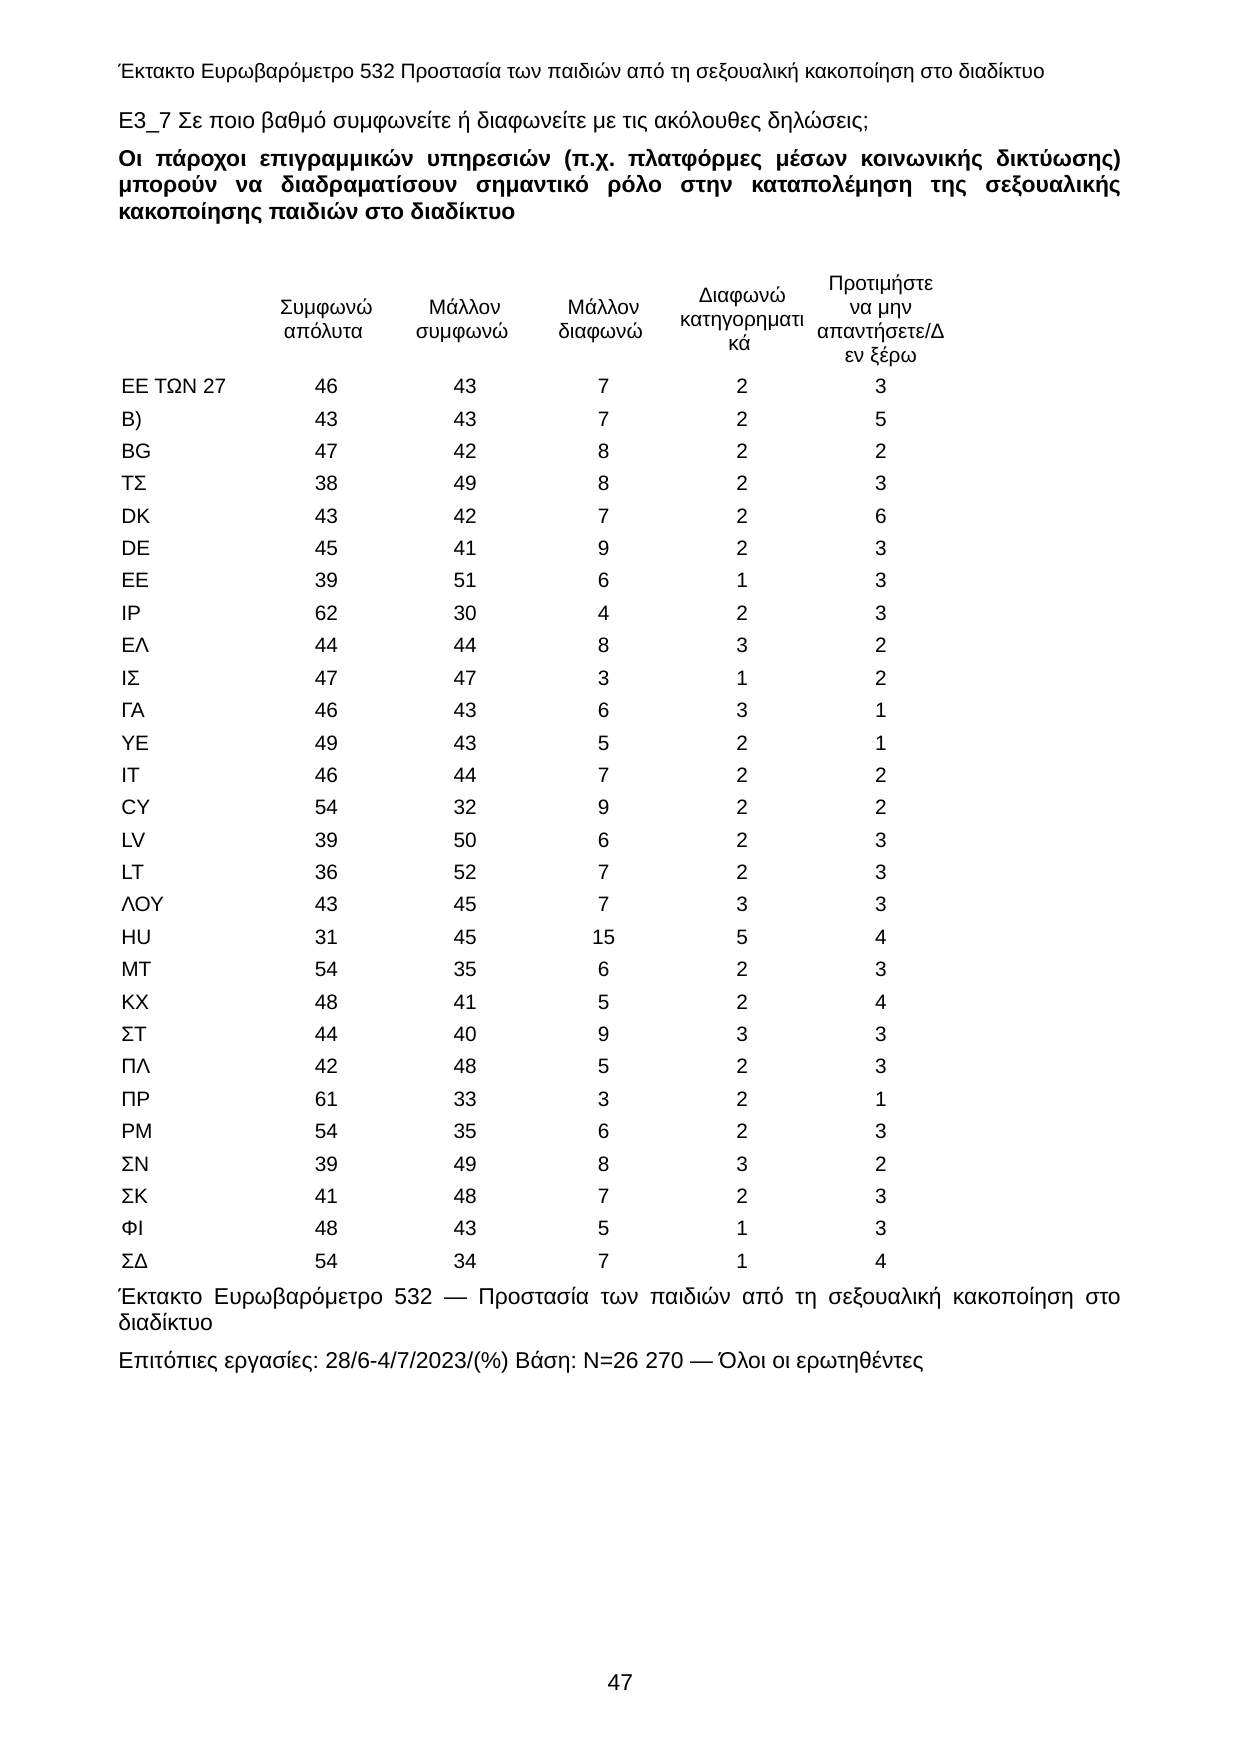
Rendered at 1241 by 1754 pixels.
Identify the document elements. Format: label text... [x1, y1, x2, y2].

table_cell 7 [534, 856, 673, 888]
table_cell 3 [811, 1180, 950, 1212]
table_cell 7 [534, 370, 673, 402]
table_cell 43 [395, 726, 534, 758]
table_cell 44 [257, 629, 395, 661]
table_cell 2 [673, 435, 811, 467]
table_cell 45 [257, 532, 395, 564]
table_cell 43 [257, 888, 395, 921]
table_cell 3 [811, 1115, 950, 1147]
table_cell 44 [395, 629, 534, 661]
table_cell ΜΤ [118, 953, 257, 985]
table_cell ΣΤ [118, 1018, 257, 1050]
table_cell 2 [811, 791, 950, 823]
table_cell 40 [395, 1018, 534, 1050]
table_cell 2 [673, 1115, 811, 1147]
table_cell ΣΝ [118, 1147, 257, 1180]
table_cell 45 [395, 888, 534, 921]
table_cell 2 [811, 1147, 950, 1180]
table_cell 2 [811, 435, 950, 467]
table_cell 1 [673, 564, 811, 597]
table_cell 44 [257, 1018, 395, 1050]
table_cell 41 [395, 985, 534, 1018]
table_cell 43 [257, 402, 395, 434]
table_cell 42 [395, 499, 534, 532]
table_cell ΙΡ [118, 597, 257, 629]
table_cell 30 [395, 597, 534, 629]
table_cell 54 [257, 1245, 395, 1277]
text Οι πάροχοι επιγραμμικών υπηρεσιών (π.χ. πλατφόρμες μέσων κοινωνικής δικτύωσης) μπορούν να διαδραματίσουν σημαντικό ρόλο στην καταπολέμηση της σεξουαλικής κακοποίησης παιδιών στο διαδίκτυο [118, 145, 1122, 224]
table_cell ΤΣ [118, 467, 257, 499]
table_cell HU [118, 921, 257, 953]
table_cell ΠΡ [118, 1083, 257, 1115]
table_cell ΙΣ [118, 661, 257, 694]
table_cell 48 [257, 985, 395, 1018]
table_cell 2 [673, 370, 811, 402]
table_cell ΥΕ [118, 726, 257, 758]
table_cell 4 [534, 597, 673, 629]
table_cell 3 [673, 694, 811, 726]
text Ε3_7 Σε ποιο βαθμό συμφωνείτε ή διαφωνείτε με τις ακόλουθες δηλώσεις; [118, 107, 1122, 133]
table_cell 6 [534, 694, 673, 726]
table_cell 3 [811, 1212, 950, 1244]
table_cell 54 [257, 953, 395, 985]
table_cell 5 [534, 1212, 673, 1244]
table_cell 54 [257, 1115, 395, 1147]
table_cell 2 [673, 953, 811, 985]
table_cell 5 [673, 921, 811, 953]
table_cell 6 [534, 1115, 673, 1147]
table_cell 52 [395, 856, 534, 888]
table_cell 43 [395, 1212, 534, 1244]
table_cell 2 [673, 823, 811, 856]
table_cell 2 [811, 629, 950, 661]
table_cell 2 [673, 856, 811, 888]
table_cell ΕΕ ΤΩΝ 27 [118, 370, 257, 402]
table_cell 3 [811, 856, 950, 888]
table_cell 4 [811, 1245, 950, 1277]
table_cell 39 [257, 823, 395, 856]
table_header [118, 268, 257, 370]
table_cell 47 [257, 435, 395, 467]
table_cell 3 [811, 467, 950, 499]
table_cell 2 [673, 467, 811, 499]
table_cell 32 [395, 791, 534, 823]
table_cell 2 [673, 791, 811, 823]
table_cell 39 [257, 1147, 395, 1180]
table_cell 6 [534, 953, 673, 985]
table_cell 9 [534, 1018, 673, 1050]
table_cell 7 [534, 499, 673, 532]
table_cell ΣΔ [118, 1245, 257, 1277]
table_cell 1 [811, 726, 950, 758]
table_cell 50 [395, 823, 534, 856]
table_cell 9 [534, 532, 673, 564]
table_cell 7 [534, 759, 673, 791]
table_cell 43 [395, 370, 534, 402]
table_cell 3 [811, 1018, 950, 1050]
table_cell 3 [811, 888, 950, 921]
table_cell 48 [257, 1212, 395, 1244]
table_cell 3 [811, 1050, 950, 1082]
table_cell 7 [534, 1245, 673, 1277]
table_cell 54 [257, 791, 395, 823]
table_cell 3 [673, 1018, 811, 1050]
table_cell 5 [811, 402, 950, 434]
table_cell 42 [395, 435, 534, 467]
table_cell ΦΙ [118, 1212, 257, 1244]
table_cell 3 [811, 597, 950, 629]
table_cell 3 [811, 953, 950, 985]
table_cell 2 [673, 597, 811, 629]
table_cell 2 [673, 1180, 811, 1212]
table_cell 31 [257, 921, 395, 953]
table_cell 41 [395, 532, 534, 564]
table_cell 3 [811, 532, 950, 564]
table_cell LV [118, 823, 257, 856]
table_cell DE [118, 532, 257, 564]
table_cell DK [118, 499, 257, 532]
table_cell 4 [811, 985, 950, 1018]
table_cell 44 [395, 759, 534, 791]
table_cell ΕΛ [118, 629, 257, 661]
table_cell 5 [534, 1050, 673, 1082]
table_cell 2 [673, 1050, 811, 1082]
table_cell 43 [257, 499, 395, 532]
table_cell 35 [395, 953, 534, 985]
table_cell ΡΜ [118, 1115, 257, 1147]
table_cell 2 [673, 499, 811, 532]
table_cell 33 [395, 1083, 534, 1115]
table_cell 7 [534, 1180, 673, 1212]
table_cell 2 [673, 402, 811, 434]
table_cell LT [118, 856, 257, 888]
table_cell 43 [395, 694, 534, 726]
table_cell ΣΚ [118, 1180, 257, 1212]
table_header Συμφωνώ απόλυτα [257, 268, 395, 370]
table_cell 49 [395, 467, 534, 499]
text Επιτόπιες εργασίες: 28/6-4/7/2023/(%) Βάση: N=26 270 — Όλοι οι ερωτηθέντες [118, 1347, 1122, 1374]
table_cell 48 [395, 1180, 534, 1212]
table_header Προτιμήστε να μην απαντήσετε/Δεν ξέρω [811, 268, 950, 370]
table_cell 2 [673, 1083, 811, 1115]
table_cell 34 [395, 1245, 534, 1277]
table_cell 41 [257, 1180, 395, 1212]
table_cell 49 [257, 726, 395, 758]
table_cell 1 [673, 1212, 811, 1244]
table_cell 4 [811, 921, 950, 953]
table_cell 3 [811, 823, 950, 856]
table_cell IT [118, 759, 257, 791]
table_cell 38 [257, 467, 395, 499]
table_cell 43 [395, 402, 534, 434]
table_cell 2 [811, 661, 950, 694]
table_cell 8 [534, 435, 673, 467]
table_cell 15 [534, 921, 673, 953]
table_cell 61 [257, 1083, 395, 1115]
table_cell 3 [673, 1147, 811, 1180]
table_header Μάλλον διαφωνώ [534, 268, 673, 370]
table_cell 2 [673, 985, 811, 1018]
table_cell 3 [673, 629, 811, 661]
table_cell 46 [257, 759, 395, 791]
table_cell 3 [534, 1083, 673, 1115]
table_cell 2 [673, 726, 811, 758]
table_cell 62 [257, 597, 395, 629]
table_cell 8 [534, 467, 673, 499]
table_cell 3 [811, 564, 950, 597]
table_cell 42 [257, 1050, 395, 1082]
table_cell CY [118, 791, 257, 823]
table_cell 1 [673, 1245, 811, 1277]
table_cell BG [118, 435, 257, 467]
table_cell 1 [673, 661, 811, 694]
table_header Μάλλον συμφωνώ [395, 268, 534, 370]
table_cell 49 [395, 1147, 534, 1180]
table_cell 46 [257, 694, 395, 726]
table_cell 9 [534, 791, 673, 823]
table_cell 51 [395, 564, 534, 597]
table_cell 7 [534, 888, 673, 921]
table_cell 2 [673, 532, 811, 564]
table_cell 5 [534, 726, 673, 758]
table_cell 6 [811, 499, 950, 532]
table_cell 1 [811, 1083, 950, 1115]
text Έκτακτο Ευρωβαρόμετρο 532 — Προστασία των παιδιών από τη σεξουαλική κακοποίηση στο διαδίκτυο [118, 1283, 1122, 1336]
table_cell ΚΧ [118, 985, 257, 1018]
table_cell 47 [395, 661, 534, 694]
table_cell 47 [257, 661, 395, 694]
table_cell 8 [534, 629, 673, 661]
table_cell 6 [534, 823, 673, 856]
table_cell 2 [673, 759, 811, 791]
table_header Διαφωνώ κατηγορηματικά [673, 268, 811, 370]
table_cell 46 [257, 370, 395, 402]
table_cell 7 [534, 402, 673, 434]
table_cell 39 [257, 564, 395, 597]
table_cell 3 [811, 370, 950, 402]
table_cell 36 [257, 856, 395, 888]
table_cell 3 [534, 661, 673, 694]
table_cell ΛΟΥ [118, 888, 257, 921]
table_cell Β) [118, 402, 257, 434]
table_cell 2 [811, 759, 950, 791]
table_cell 35 [395, 1115, 534, 1147]
table_cell 5 [534, 985, 673, 1018]
table_cell ΠΛ [118, 1050, 257, 1082]
table_cell 45 [395, 921, 534, 953]
table_cell 48 [395, 1050, 534, 1082]
table_cell 6 [534, 564, 673, 597]
table_cell 3 [673, 888, 811, 921]
table_cell 8 [534, 1147, 673, 1180]
table_cell ΕΕ [118, 564, 257, 597]
table_cell ΓΑ [118, 694, 257, 726]
table_cell 1 [811, 694, 950, 726]
